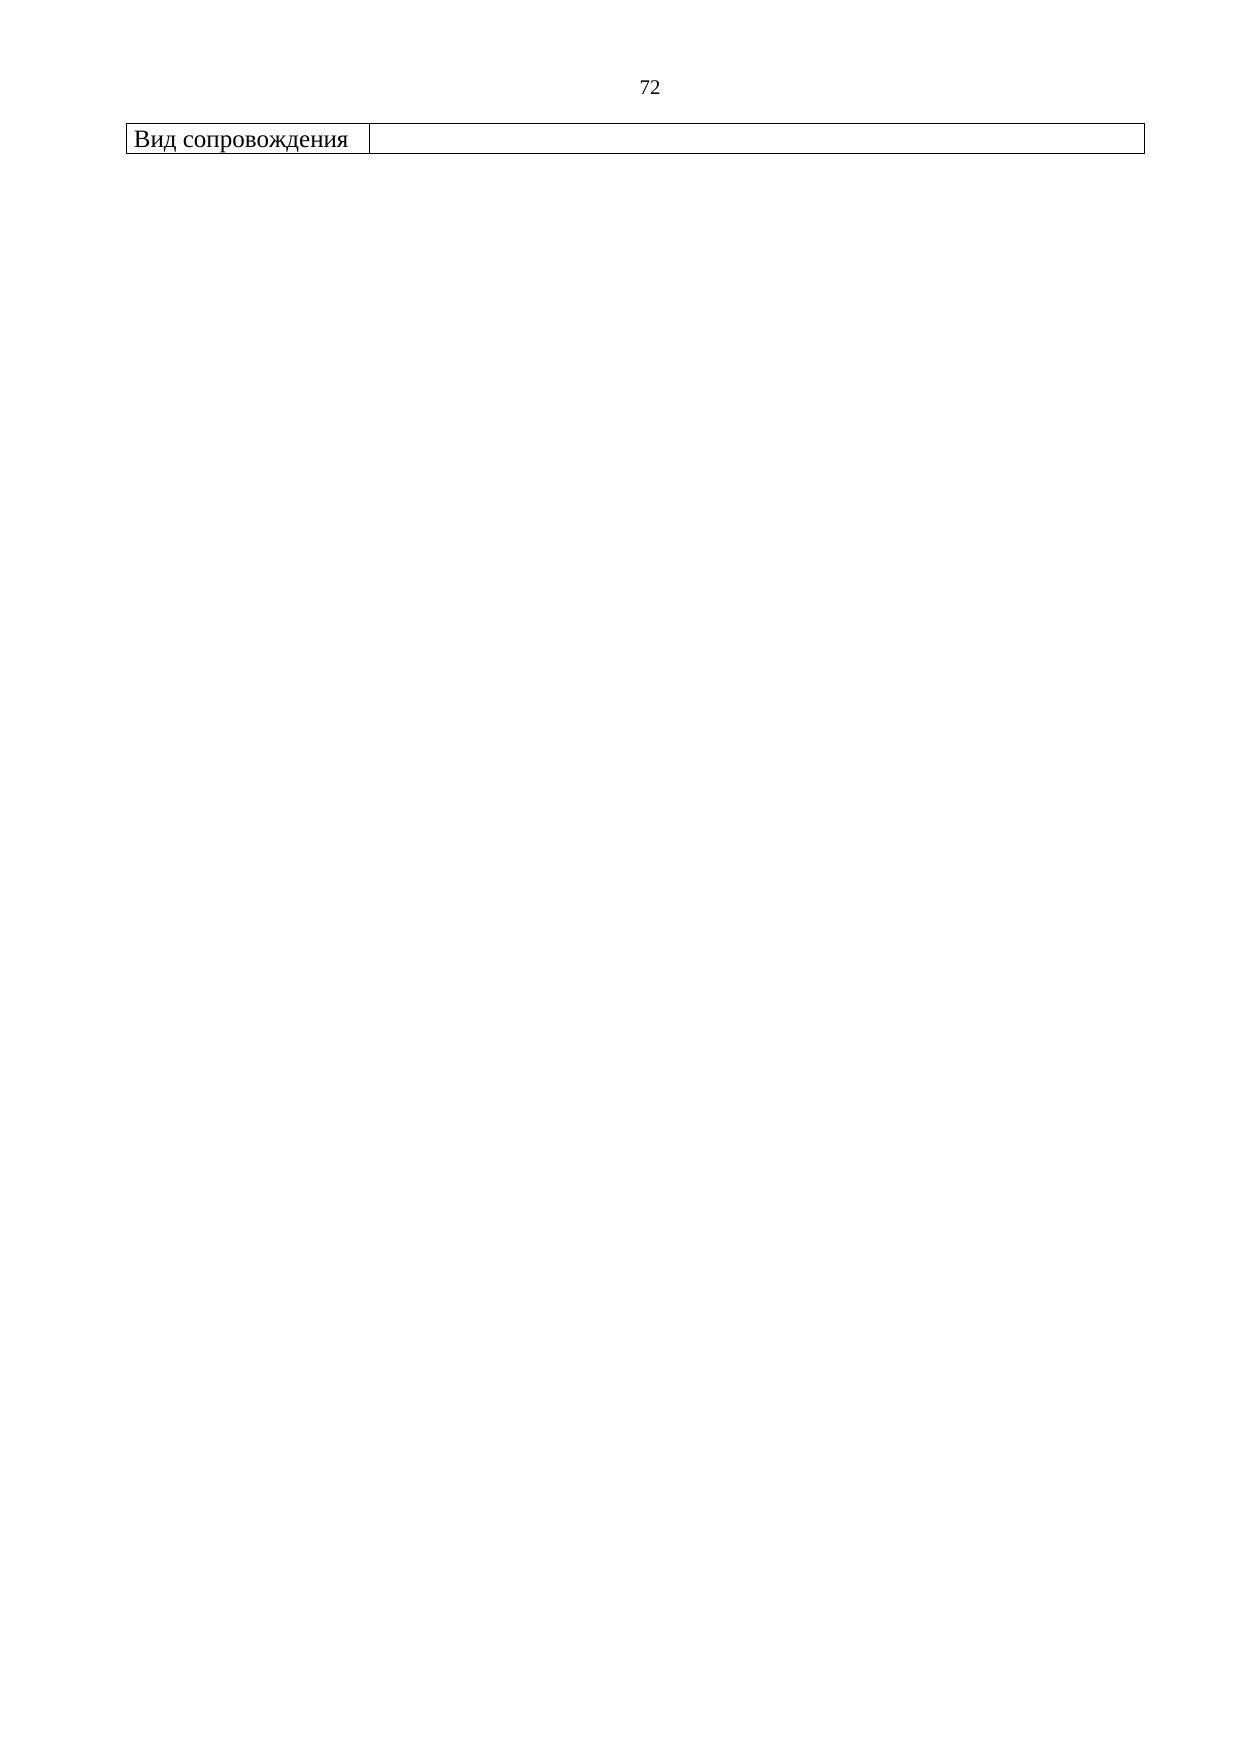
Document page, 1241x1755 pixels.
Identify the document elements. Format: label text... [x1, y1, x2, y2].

table_header [370, 124, 1144, 153]
table_header Вид сопровождения [127, 124, 369, 153]
